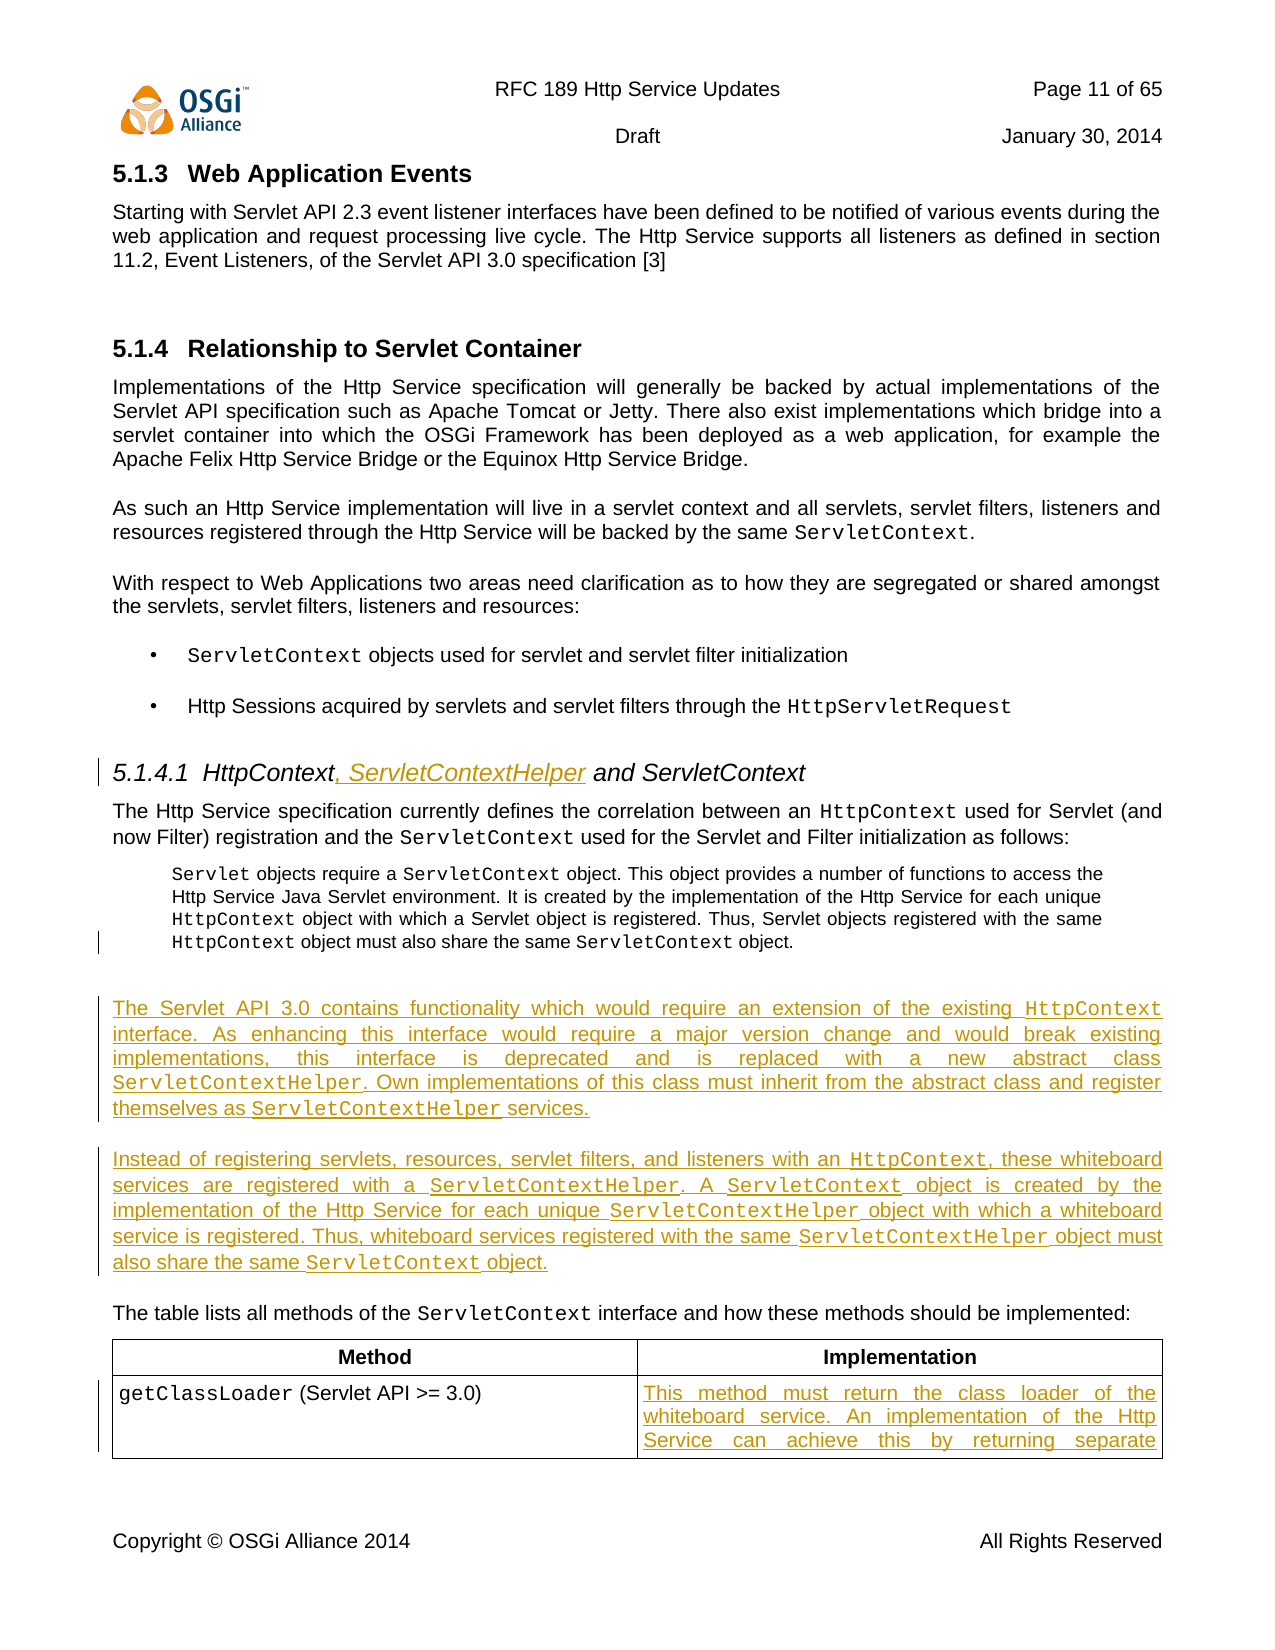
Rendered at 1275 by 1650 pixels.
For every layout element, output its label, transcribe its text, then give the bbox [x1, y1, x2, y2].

text ServletContextHelper. Own implementations of this class must inherit from the abstract class and register [112, 1068, 1162, 1092]
text implementations, this interface is deprecated and is replaced with a new abstract class [112, 1044, 1162, 1067]
text Implementations of the Http Service specification will generally be backed by actual implementations of the Servlet API specification such as Apache Tomcat or Jetty. There also exist implementations which bridge into a servlet container into which the OSGi Framework has been deployed as a web application, for example the Apache Felix Http Service Bridge or the Equinox Http Service Bridge. [112, 375, 1162, 471]
text Servlet objects require a ServletContext object. This object provides a number of functions to access the Http Service Java Servlet environment. It is created by the implementation of the Http Service for each unique HttpContext object with which a Servlet object is registered. Thus, Servlet objects registered with the same HttpContext object must also share the same ServletContext object. [172, 863, 1103, 954]
list ServletContext objects used for servlet and servlet filter initialization [150, 643, 1162, 669]
table_header Method [113, 1340, 637, 1374]
text As such an Http Service implementation will live in a servlet context and all servlets, servlet filters, listeners and resources registered through the Http Service will be backed by the same ServletContext. [112, 496, 1162, 545]
text The Servlet API 3.0 contains functionality which would require an extension of the existing HttpContext interface. As enhancing this interface would require a major version change and would break existing [112, 996, 1162, 1043]
text Starting with Servlet API 2.3 event listener interfaces have been defined to be notified of various events during the web application and request processing live cycle. The Http Service supports all listeners as defined in section 11.2, Event Listeners, of the Servlet API 3.0 specification [3]. [112, 200, 1162, 272]
subtitle Relationship to Servlet Container [112, 333, 1162, 362]
list Http Sessions acquired by servlets and servlet filters through the HttpServletRequest [150, 694, 1162, 720]
text services are registered with a ServletContextHelper. A ServletContext object is created by the implementation of the Http Service for each unique ServletContextHelper object with which a whiteboard service is registered. Thus, whiteboard services registered with the same ServletContextHelper object must also share the same ServletContext object. [112, 1169, 1162, 1276]
text Instead of registering servlets, resources, servlet filters, and listeners with an HttpContext, these whiteboard [112, 1147, 1162, 1168]
text With respect to Web Applications two areas need clarification as to how they are segregated or shared amongst the servlets, servlet filters, listeners and resources: [112, 570, 1162, 618]
text The table lists all methods of the ServletContext interface and how these methods should be implemented: [112, 1301, 1162, 1327]
text themselves as ServletContextHelper services. [112, 1092, 1162, 1122]
subtitle HttpContext, ServletContextHelper and ServletContext [112, 757, 1162, 786]
table_cell This method must return the class loader of the whiteboard service. An implementation of the Http Service can achieve this by returning separate [638, 1376, 1162, 1458]
table_header Implementation [638, 1340, 1162, 1374]
text The Http Service specification currently defines the correlation between an HttpContext used for Servlet (and now Filter) registration and the ServletContext used for the Servlet and Filter initialization as follows: [112, 799, 1162, 850]
subtitle Web Application Events [112, 159, 1162, 188]
picture [113, 78, 257, 142]
table_cell getClassLoader (Servlet API >= 3.0) [113, 1376, 637, 1458]
